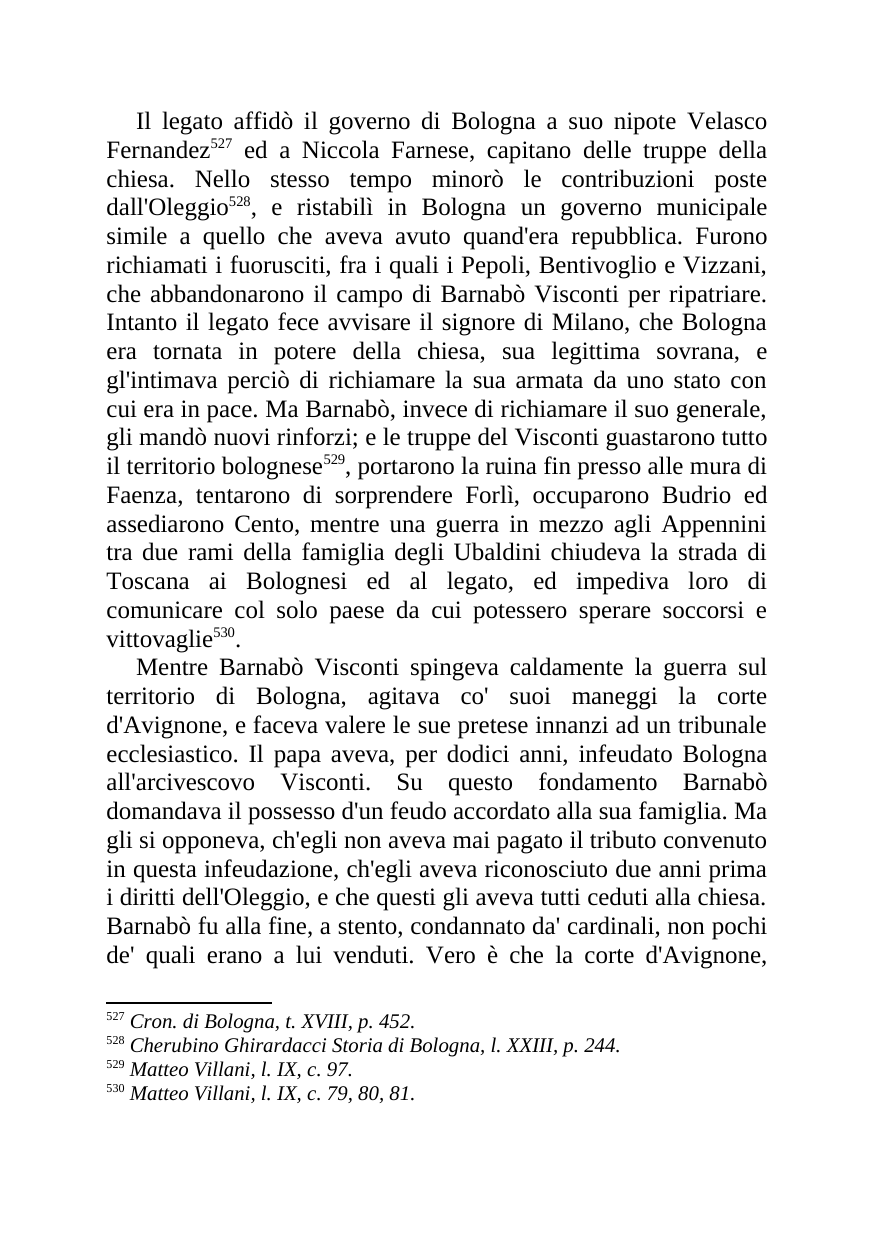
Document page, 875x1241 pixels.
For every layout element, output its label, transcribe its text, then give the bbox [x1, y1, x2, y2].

text Il legato affidò il governo di Bologna a suo nipote Velasco Fernandez ed a Niccola Farnese, capitano delle truppe della chiesa. Nello stesso tempo minorò le contribuzioni poste dall'Oleggio, e ristabilì in Bologna un governo municipale simile a quello che aveva avuto quand'era repubblica. Furono richiamati i fuorusciti, fra i quali i Pepoli, Bentivoglio e Vizzani, che abbandonarono il campo di Barnabò Visconti per ripatriare. Intanto il legato fece avvisare il signore di Milano, che Bologna era tornata in potere della chiesa, sua legittima sovrana, e gl'intimava perciò di richiamare la sua armata da uno stato con cui era in pace. Ma Barnabò, invece di richiamare il suo generale, gli mandò nuovi rinforzi; e le truppe del Visconti guastarono tutto il territorio bolognese, portarono la ruina fin presso alle mura di Faenza, tentarono di sorprendere Forlì, occuparono Budrio ed assediarono Cento, mentre una guerra in mezzo agli Appennini tra due rami della famiglia degli Ubaldini chiudeva la strada di Toscana ai Bolognesi ed al legato, ed impediva loro di comunicare col solo paese da cui potessero sperare soccorsi e vittovaglie. [106, 106, 768, 652]
text Matteo Villani, l. IX, c. 79, 80, 81. [106, 1081, 768, 1105]
text Mentre Barnabò Visconti spingeva caldamente la guerra sul territorio di Bologna, agitava co' suoi maneggi la corte d'Avignone, e faceva valere le sue pretese innanzi ad un tribunale ecclesiastico. Il papa aveva, per dodici anni, infeudato Bologna all'arcivescovo Visconti. Su questo fondamento Barnabò domandava il possesso d'un feudo accordato alla sua famiglia. Ma gli si opponeva, ch'egli non aveva mai pagato il tributo convenuto in questa infeudazione, ch'egli aveva riconosciuto due anni prima i diritti dell'Oleggio, e che questi gli aveva tutti ceduti alla chiesa. Barnabò fu alla fine, a stento, condannato da' cardinali, non pochi de' quali erano a lui venduti. Vero è che la corte d'Avignone, [106, 652, 768, 969]
text Cherubino Ghirardacci Storia di Bologna, l. XXIII, p. 244. [106, 1033, 768, 1057]
text Matteo Villani, l. IX, c. 97. [106, 1057, 768, 1081]
text Cron. di Bologna, t. XVIII, p. 452. [106, 1009, 768, 1033]
